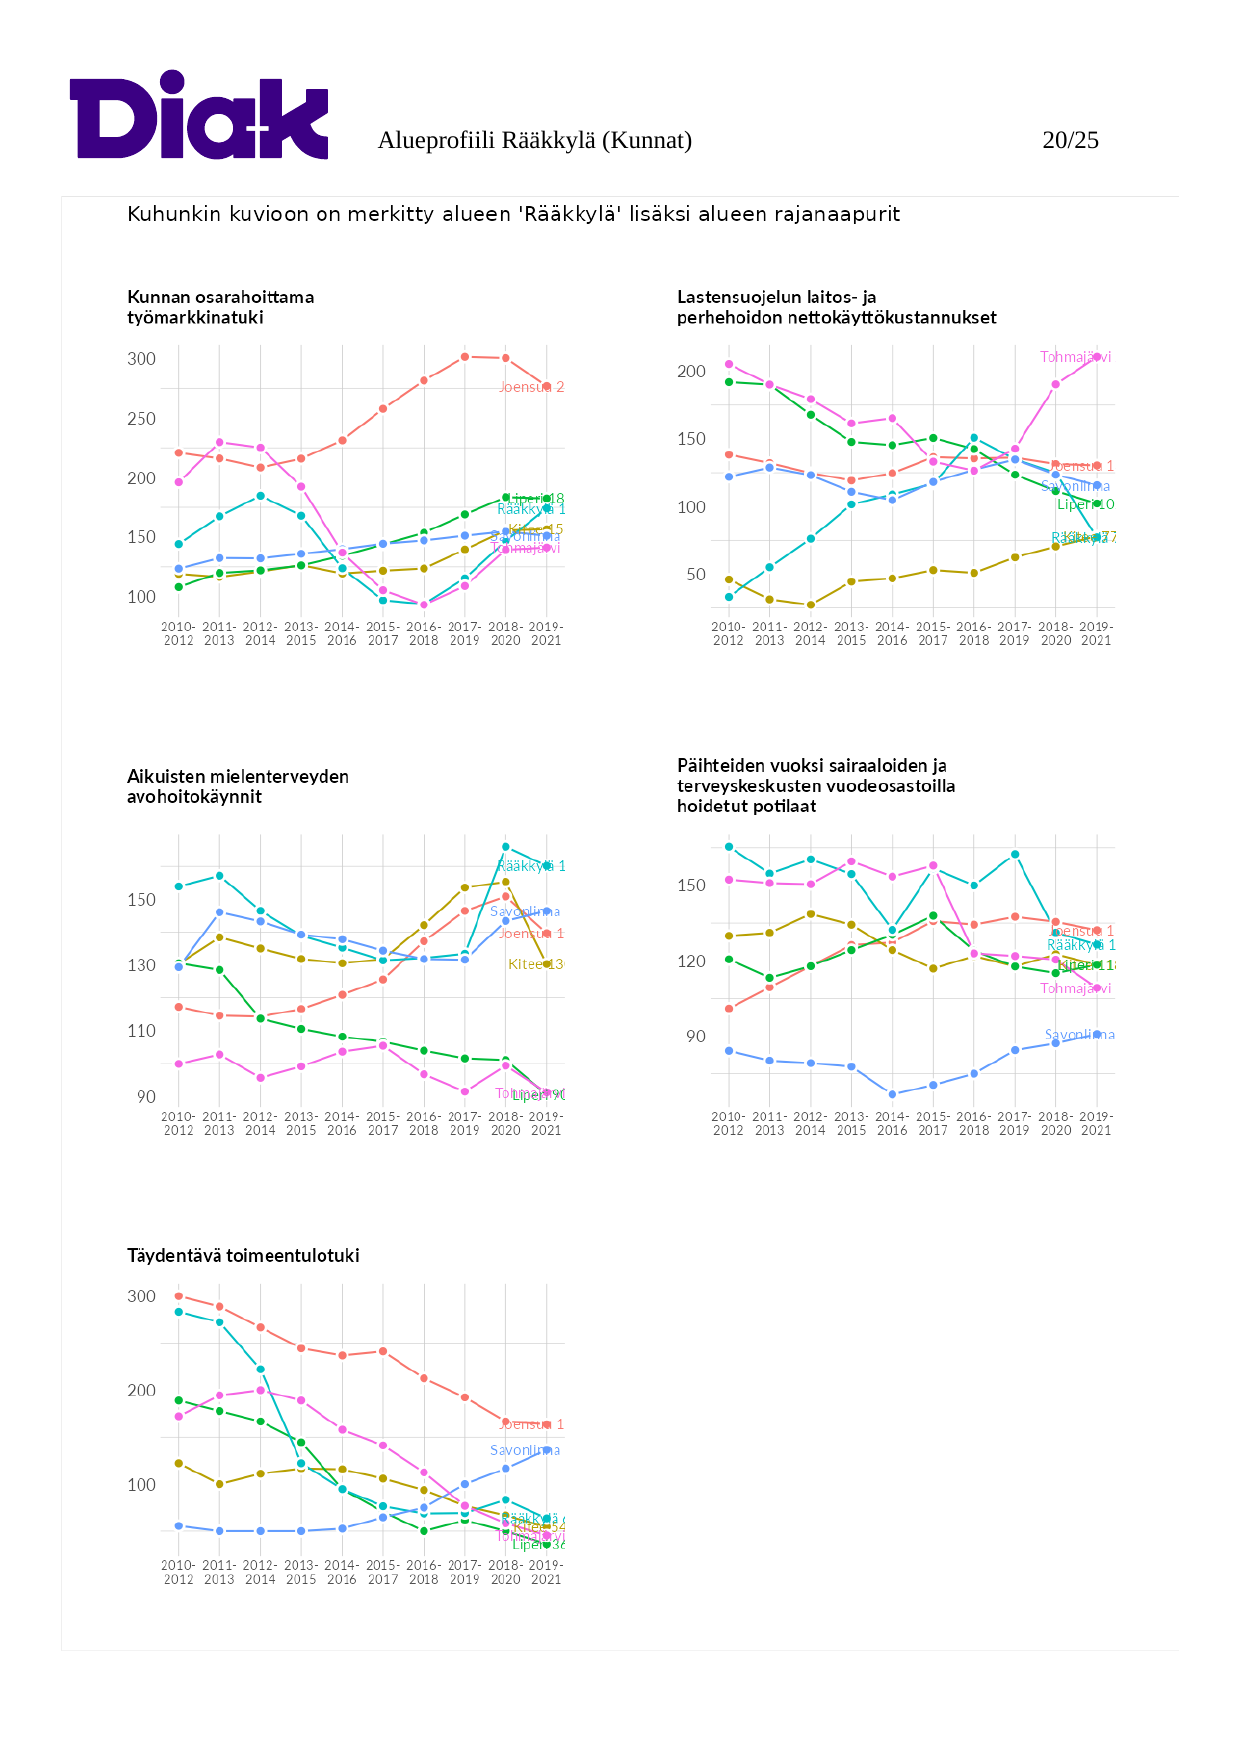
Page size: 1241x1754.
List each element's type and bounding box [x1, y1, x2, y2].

picture [61, 196, 1179, 1651]
